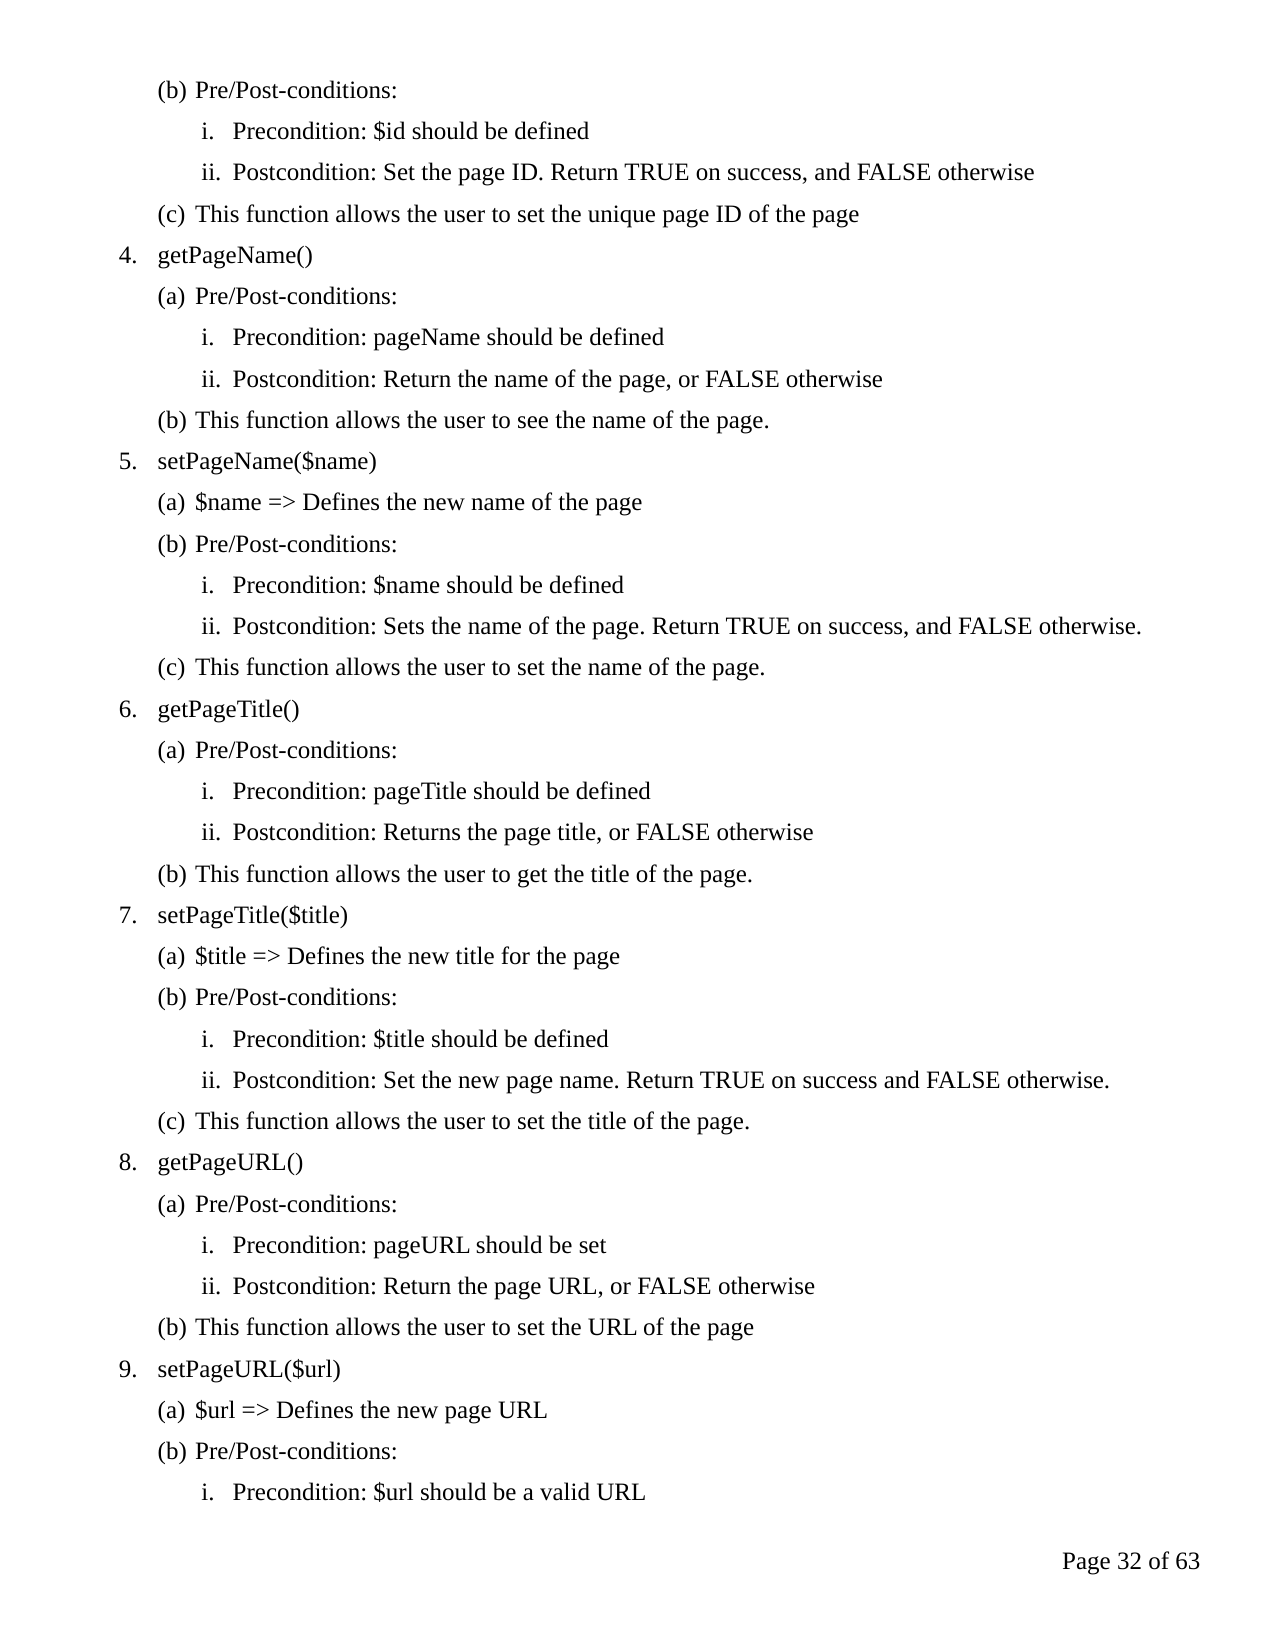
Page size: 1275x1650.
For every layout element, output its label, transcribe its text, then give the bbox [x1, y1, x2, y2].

list Pre/Post-conditions: [157, 1436, 1200, 1465]
list Pre/Post-conditions: [157, 982, 1200, 1011]
list $name => Defines the new name of the page [157, 487, 1200, 516]
list $url => Defines the new page URL [157, 1395, 1200, 1424]
list This function allows the user to set the name of the page. [157, 652, 1200, 681]
list Precondition: $url should be a valid URL [195, 1477, 1200, 1506]
list Pre/Post-conditions: [157, 529, 1200, 557]
list This function allows the user to set the unique page ID of the page [157, 199, 1200, 227]
list getPageURL() [112, 1147, 1200, 1176]
list Precondition: pageName should be defined [195, 322, 1200, 351]
list Precondition: $title should be defined [195, 1024, 1200, 1052]
list Postcondition: Set the new page name. Return TRUE on success and FALSE otherwise. [195, 1065, 1200, 1094]
list Pre/Post-conditions: [157, 1189, 1200, 1217]
list getPageName() [112, 240, 1200, 269]
list setPageURL($url) [112, 1354, 1200, 1382]
list Precondition: pageTitle should be defined [195, 776, 1200, 805]
list Pre/Post-conditions: [157, 75, 1200, 104]
list Precondition: $id should be defined [195, 116, 1200, 145]
list This function allows the user to get the title of the page. [157, 859, 1200, 887]
list Postcondition: Sets the name of the page. Return TRUE on success, and FALSE otherwise. [195, 611, 1200, 640]
list Postcondition: Set the page ID. Return TRUE on success, and FALSE otherwise [195, 157, 1200, 186]
list setPageName($name) [112, 446, 1200, 475]
list Pre/Post-conditions: [157, 735, 1200, 764]
list This function allows the user to set the URL of the page [157, 1312, 1200, 1341]
list getPageTitle() [112, 694, 1200, 722]
list Precondition: pageURL should be set [195, 1230, 1200, 1259]
list setPageTitle($title) [112, 900, 1200, 929]
list This function allows the user to see the name of the page. [157, 405, 1200, 434]
list Postcondition: Returns the page title, or FALSE otherwise [195, 817, 1200, 846]
list Postcondition: Return the name of the page, or FALSE otherwise [195, 364, 1200, 392]
list Precondition: $name should be defined [195, 570, 1200, 599]
list Postcondition: Return the page URL, or FALSE otherwise [195, 1271, 1200, 1300]
list $title => Defines the new title for the page [157, 941, 1200, 970]
list This function allows the user to set the title of the page. [157, 1106, 1200, 1135]
list Pre/Post-conditions: [157, 281, 1200, 310]
